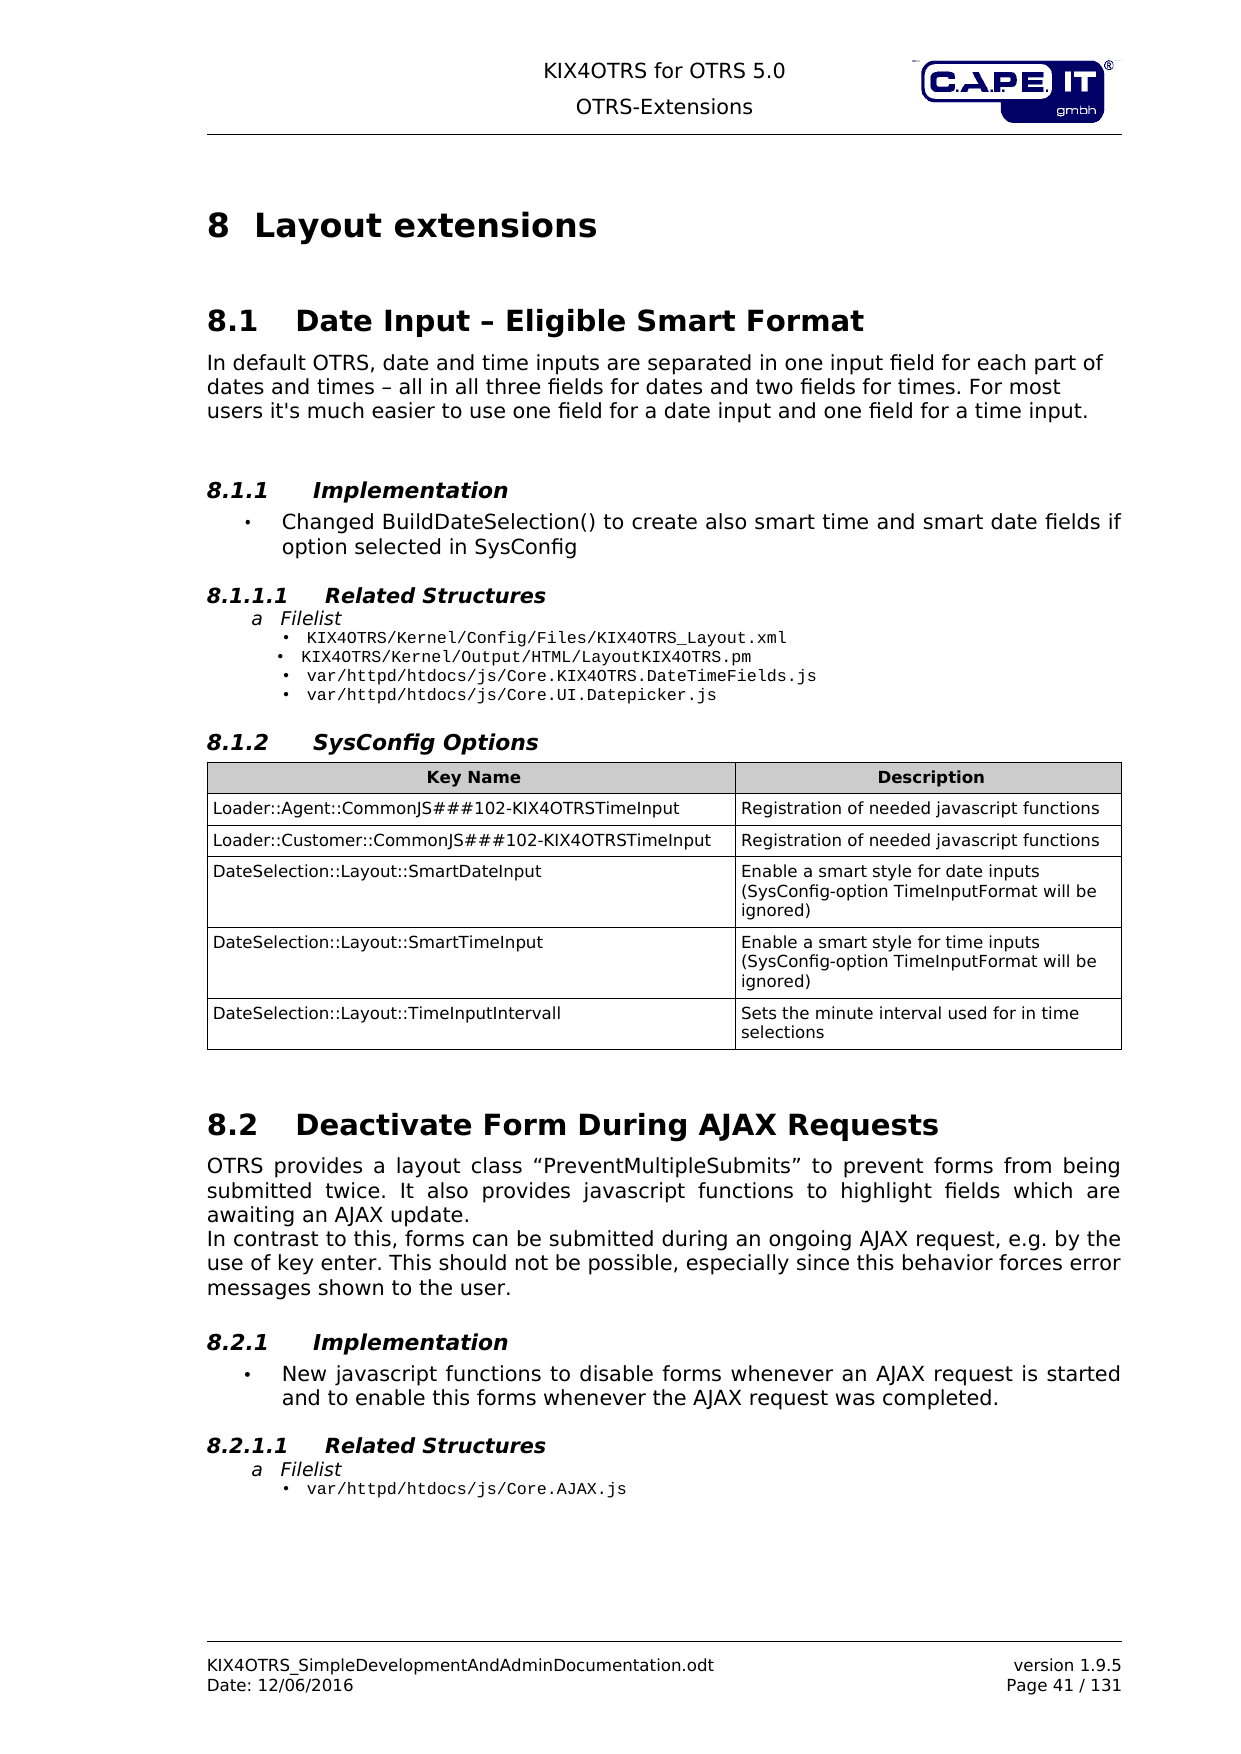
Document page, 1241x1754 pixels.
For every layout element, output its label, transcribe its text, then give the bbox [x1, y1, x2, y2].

subtitle KIX4OTRS/Kernel/Config/Files/KIX4OTRS_Layout.xml [283, 630, 1122, 649]
table_cell Registration of needed javascript functions [736, 826, 1121, 856]
subtitle Related Structures [207, 584, 1122, 608]
text OTRS provides a layout class “PreventMultipleSubmits” to prevent forms from being submitted twice. It also provides javascript functions to highlight fields which are awaiting an AJAX update. [207, 1154, 1122, 1227]
subtitle Related Structures [207, 1434, 1122, 1459]
subtitle var/httpd/htdocs/js/Core.UI.Datepicker.js [283, 687, 1122, 705]
picture [921, 60, 1114, 123]
subtitle SysConfig Options [207, 730, 1122, 756]
text In default OTRS, date and time inputs are separated in one input field for each part of dates and times – all in all three fields for dates and two fields for times. For most users it's much easier to use one field for a date input and one field for a time input. [207, 351, 1122, 424]
subtitle var/httpd/htdocs/js/Core.KIX4OTRS.DateTimeFields.js [283, 668, 1122, 687]
list New javascript functions to disable forms whenever an AJAX request is started and to enable this forms whenever the AJAX request was completed. [244, 1362, 1122, 1410]
subtitle KIX4OTRS/Kernel/Output/HTML/LayoutKIX4OTRS.pm [277, 649, 1122, 668]
table_cell Enable a smart style for date inputs (SysConfig-option TimeInputFormat will be ignored) [736, 857, 1121, 927]
table_cell Registration of needed javascript functions [736, 794, 1121, 824]
subtitle Date Input – Eligible Smart Format [207, 304, 1122, 338]
table_cell Enable a smart style for time inputs (SysConfig-option TimeInputFormat will be ignored) [736, 928, 1121, 998]
table_cell Loader::Customer::CommonJS###102-KIX4OTRSTimeInput [208, 826, 735, 856]
table_cell Loader::Agent::CommonJS###102-KIX4OTRSTimeInput [208, 794, 735, 824]
table_cell DateSelection::Layout::TimeInputIntervall [208, 999, 735, 1049]
subtitle Layout extensions [207, 207, 1122, 245]
table_header Description [736, 763, 1121, 793]
subtitle Implementation [207, 478, 1122, 504]
subtitle Implementation [207, 1330, 1122, 1356]
table_cell Sets the minute interval used for in time selections [736, 999, 1121, 1049]
subtitle Filelist [251, 1459, 1122, 1481]
table_header Key Name [208, 763, 735, 793]
text In contrast to this, forms can be submitted during an ongoing AJAX request, e.g. by the use of key enter. This should not be possible, especially since this behavior forces error messages shown to the user. [207, 1227, 1122, 1300]
subtitle Filelist [251, 608, 1122, 630]
subtitle var/httpd/htdocs/js/Core.AJAX.js [283, 1481, 1122, 1500]
table_cell DateSelection::Layout::SmartDateInput [208, 857, 735, 927]
table_cell DateSelection::Layout::SmartTimeInput [208, 928, 735, 998]
subtitle Deactivate Form During AJAX Requests [207, 1108, 1122, 1142]
list Changed BuildDateSelection() to create also smart time and smart date fields if option selected in SysConfig [244, 509, 1122, 559]
